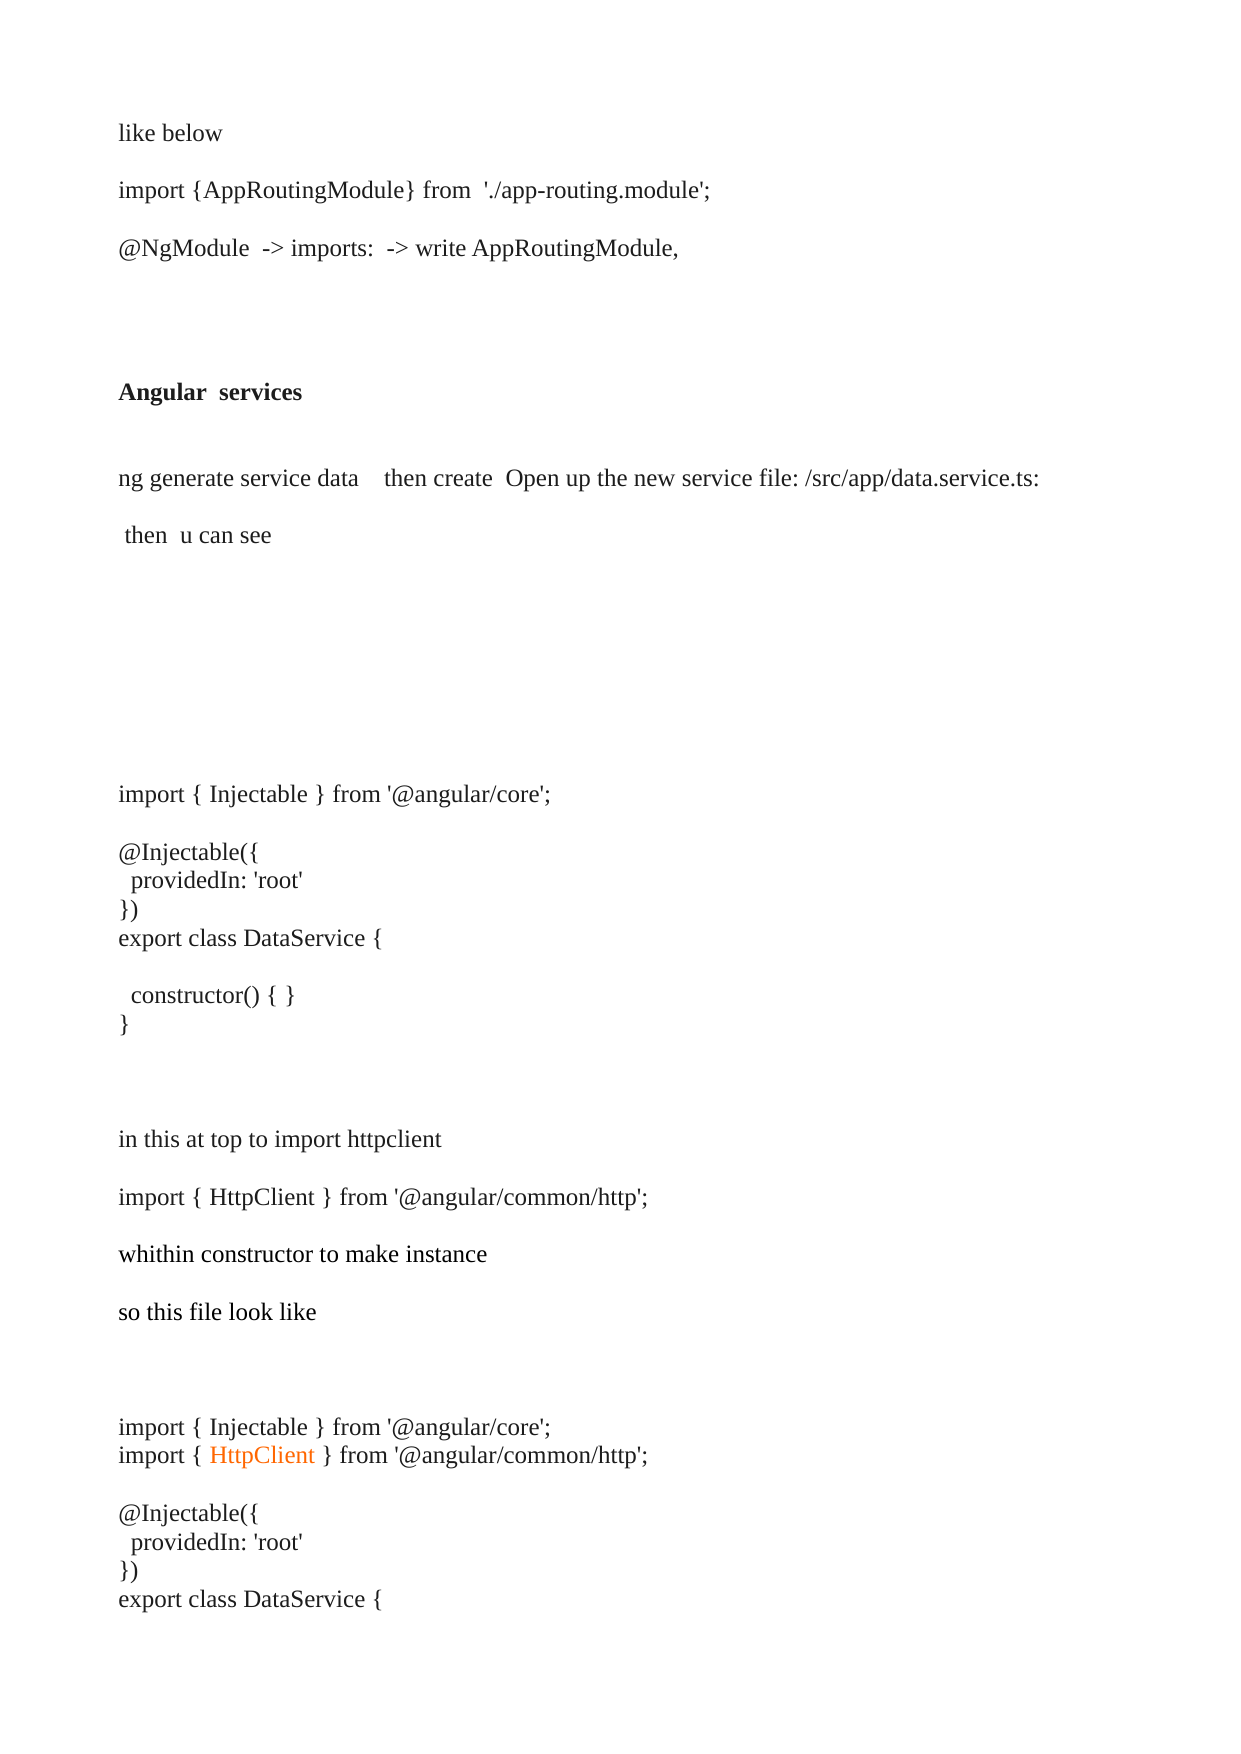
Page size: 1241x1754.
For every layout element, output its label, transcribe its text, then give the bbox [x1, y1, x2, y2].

text then u can see [118, 521, 1122, 549]
text import { Injectable } from '@angular/core'; [118, 779, 1122, 808]
text Angular services [118, 377, 1122, 406]
text import { HttpClient } from '@angular/common/http'; [118, 1441, 1122, 1469]
text @Injectable({ [118, 1498, 1122, 1527]
text import { Injectable } from '@angular/core'; [118, 1412, 1122, 1441]
text }) [118, 1556, 1122, 1584]
text } [118, 1009, 1122, 1038]
text @NgModule -> imports: -> write AppRoutingModule, [118, 233, 1122, 262]
text like below [118, 118, 1122, 147]
text in this at top to import httpclient [118, 1124, 1122, 1153]
text whithin constructor to make instance [118, 1239, 1122, 1268]
text so this file look like [118, 1297, 1122, 1326]
text providedIn: 'root' [118, 866, 1122, 894]
text ng generate service data then create Open up the new service file: /src/app/data.service.ts: [118, 463, 1122, 492]
text providedIn: 'root' [118, 1527, 1122, 1556]
text export class DataService { [118, 923, 1122, 952]
text export class DataService { [118, 1584, 1122, 1613]
text import {AppRoutingModule} from './app-routing.module'; [118, 176, 1122, 204]
text import { HttpClient } from '@angular/common/http'; [118, 1182, 1122, 1211]
text }) [118, 894, 1122, 923]
text constructor() { } [118, 981, 1122, 1009]
text @Injectable({ [118, 837, 1122, 866]
